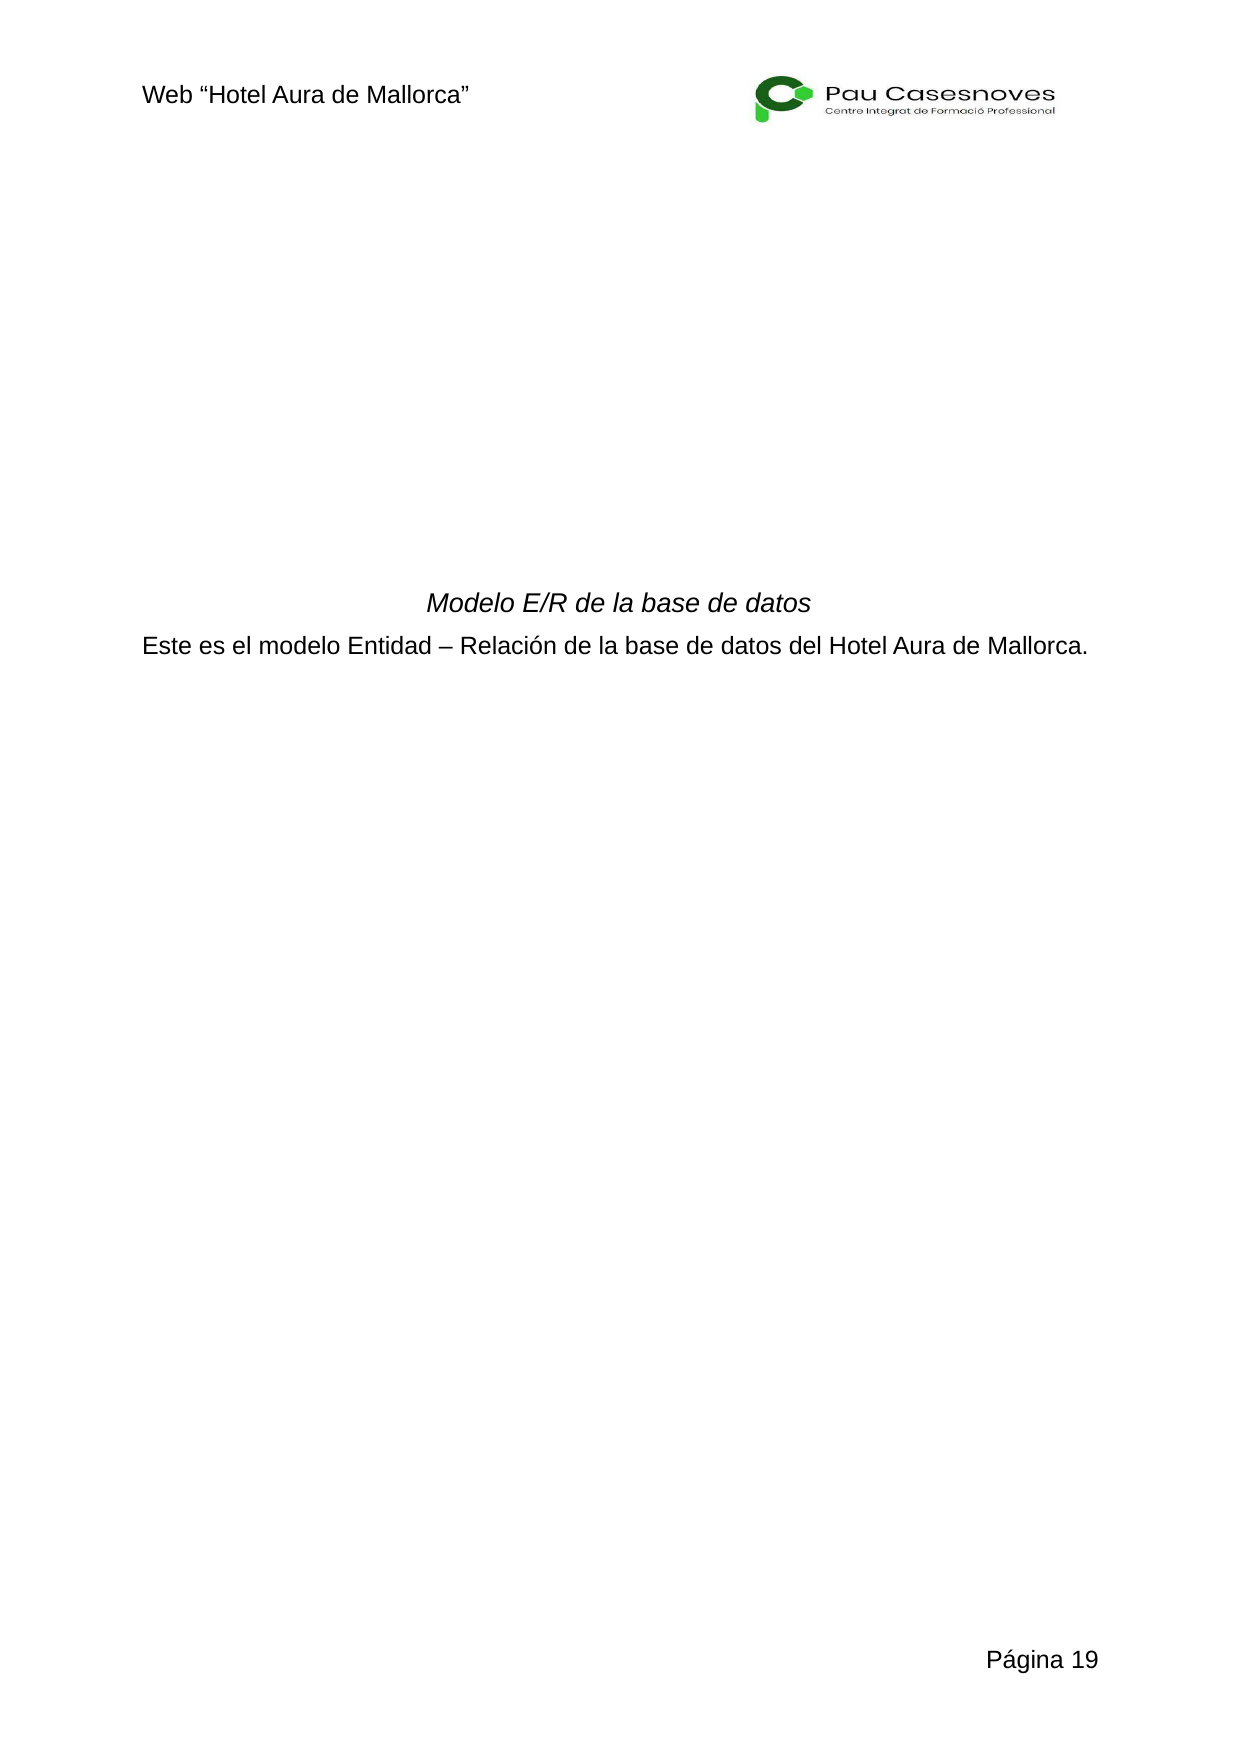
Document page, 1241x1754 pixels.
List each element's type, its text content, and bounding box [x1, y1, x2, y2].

picture [748, 72, 1075, 127]
subtitle Modelo E/R de la base de datos [142, 587, 1098, 618]
text Este es el modelo Entidad – Relación de la base de datos del Hotel Aura de Mallorca. [142, 631, 1098, 660]
